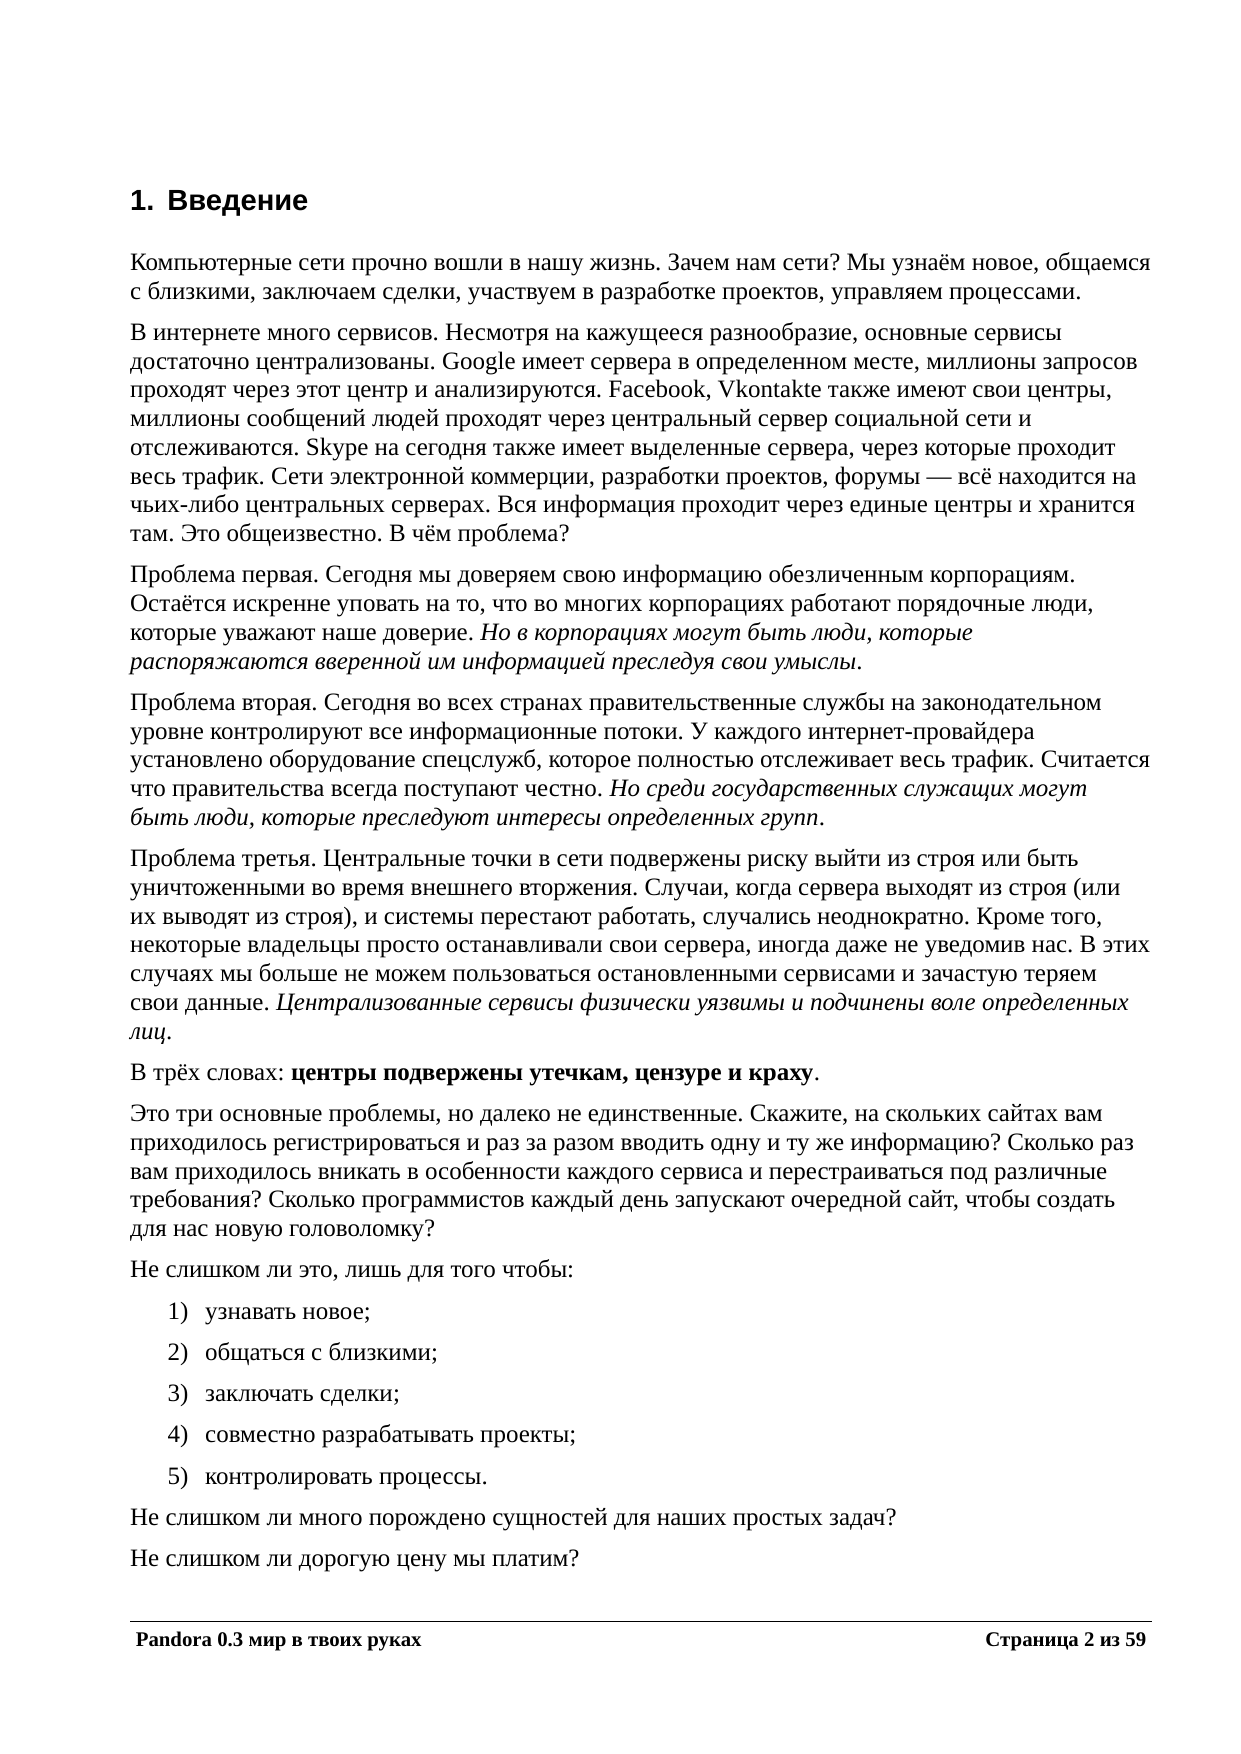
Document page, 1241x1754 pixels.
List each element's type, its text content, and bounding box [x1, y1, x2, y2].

list контролировать процессы. [167, 1461, 1152, 1489]
text Проблема третья. Центральные точки в сети подвержены риску выйти из строя или быть уничтоженными во время внешнего вторжения. Случаи, когда сервера выходят из строя (или их выводят из строя), и системы перестают работать, случались неоднократно. Кроме того, некоторые владельцы просто останавливали свои сервера, иногда даже не уведомив нас. В этих случаях мы больше не можем пользоваться остановленными сервисами и зачастую теряем свои данные. Централизованные сервисы физически уязвимы и подчинены воле определенных лиц. [130, 843, 1152, 1044]
list узнавать новое; [167, 1296, 1152, 1324]
text Не слишком ли дорогую цену мы платим? [130, 1543, 1152, 1572]
list совместно разрабатывать проекты; [167, 1419, 1152, 1448]
text Это три основные проблемы, но далеко не единственные. Скажите, на скольких сайтах вам приходилось регистрироваться и раз за разом вводить одну и ту же информацию? Сколько раз вам приходилось вникать в особенности каждого сервиса и перестраиваться под различные требования? Сколько программистов каждый день запускают очередной сайт, чтобы создать для нас новую головоломку? [130, 1098, 1152, 1242]
text Не слишком ли много порождено сущностей для наших простых задач? [130, 1502, 1152, 1531]
text Не слишком ли это, лишь для того чтобы: [130, 1254, 1152, 1283]
subtitle Введение [130, 183, 1152, 217]
list общаться с близкими; [167, 1337, 1152, 1366]
text Проблема первая. Сегодня мы доверяем свою информацию обезличенным корпорациям. Остаётся искренне уповать на то, что во многих корпорациях работают порядочные люди, которые уважают наше доверие. Но в корпорациях могут быть люди, которые распоряжаются вверенной им информацией преследуя свои умыслы. [130, 559, 1152, 674]
list заключать сделки; [167, 1378, 1152, 1407]
text В трёх словах: центры подвержены утечкам, цензуре и краху. [130, 1057, 1152, 1086]
text Компьютерные сети прочно вошли в нашу жизнь. Зачем нам сети? Мы узнаём новое, общаемся с близкими, заключаем сделки, участвуем в разработке проектов, управляем процессами. [130, 247, 1152, 304]
text Проблема вторая. Сегодня во всех странах правительственные службы на законодательном уровне контролируют все информационные потоки. У каждого интернет-провайдера установлено оборудование спецслужб, которое полностью отслеживает весь трафик. Считается что правительства всегда поступают честно. Но среди государственных служащих могут быть люди, которые преследуют интересы определенных групп. [130, 687, 1152, 831]
text В интернете много сервисов. Несмотря на кажущееся разнообразие, основные сервисы достаточно централизованы. Google имеет сервера в определенном месте, миллионы запросов проходят через этот центр и анализируются. Facebook, Vkontakte также имеют свои центры, миллионы сообщений людей проходят через центральный сервер социальной сети и отслеживаются. Skype на сегодня также имеет выделенные сервера, через которые проходит весь трафик. Сети электронной коммерции, разработки проектов, форумы — всё находится на чьих-либо центральных серверах. Вся информация проходит через единые центры и хранится там. Это общеизвестно. В чём проблема? [130, 317, 1152, 547]
